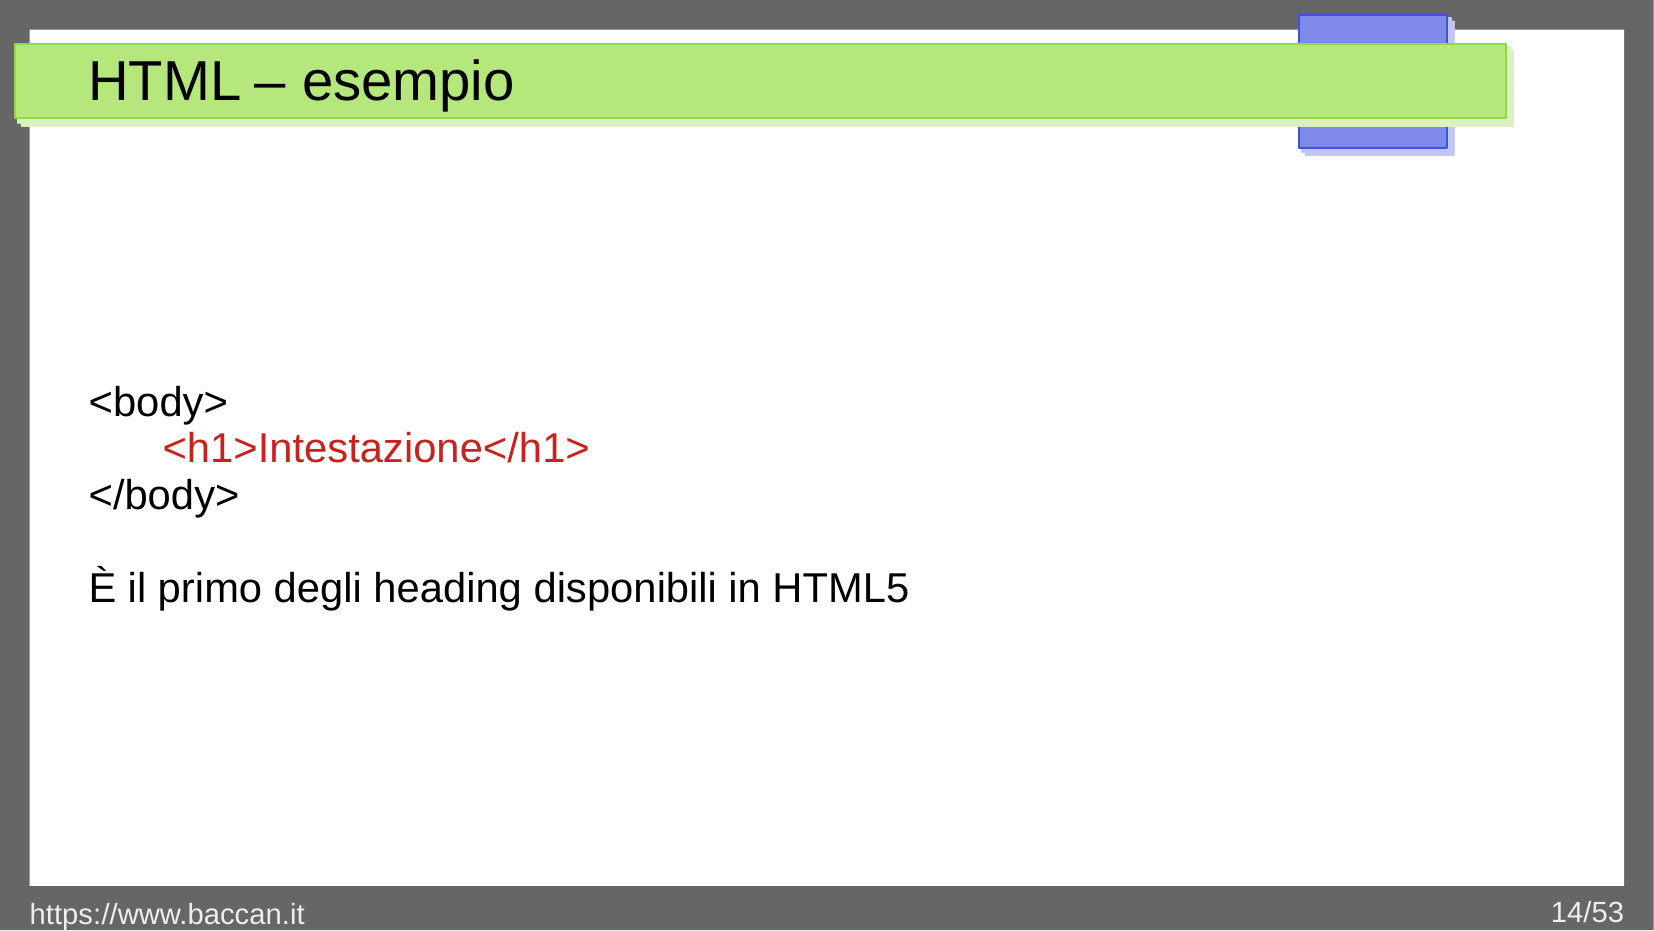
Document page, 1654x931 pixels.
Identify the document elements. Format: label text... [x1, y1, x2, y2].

text_box <body> <h1>Intestazione</h1> </body> È il primo degli heading disponibili in HTML5 [88, 169, 1565, 821]
title HTML – esempio [88, 44, 1506, 119]
